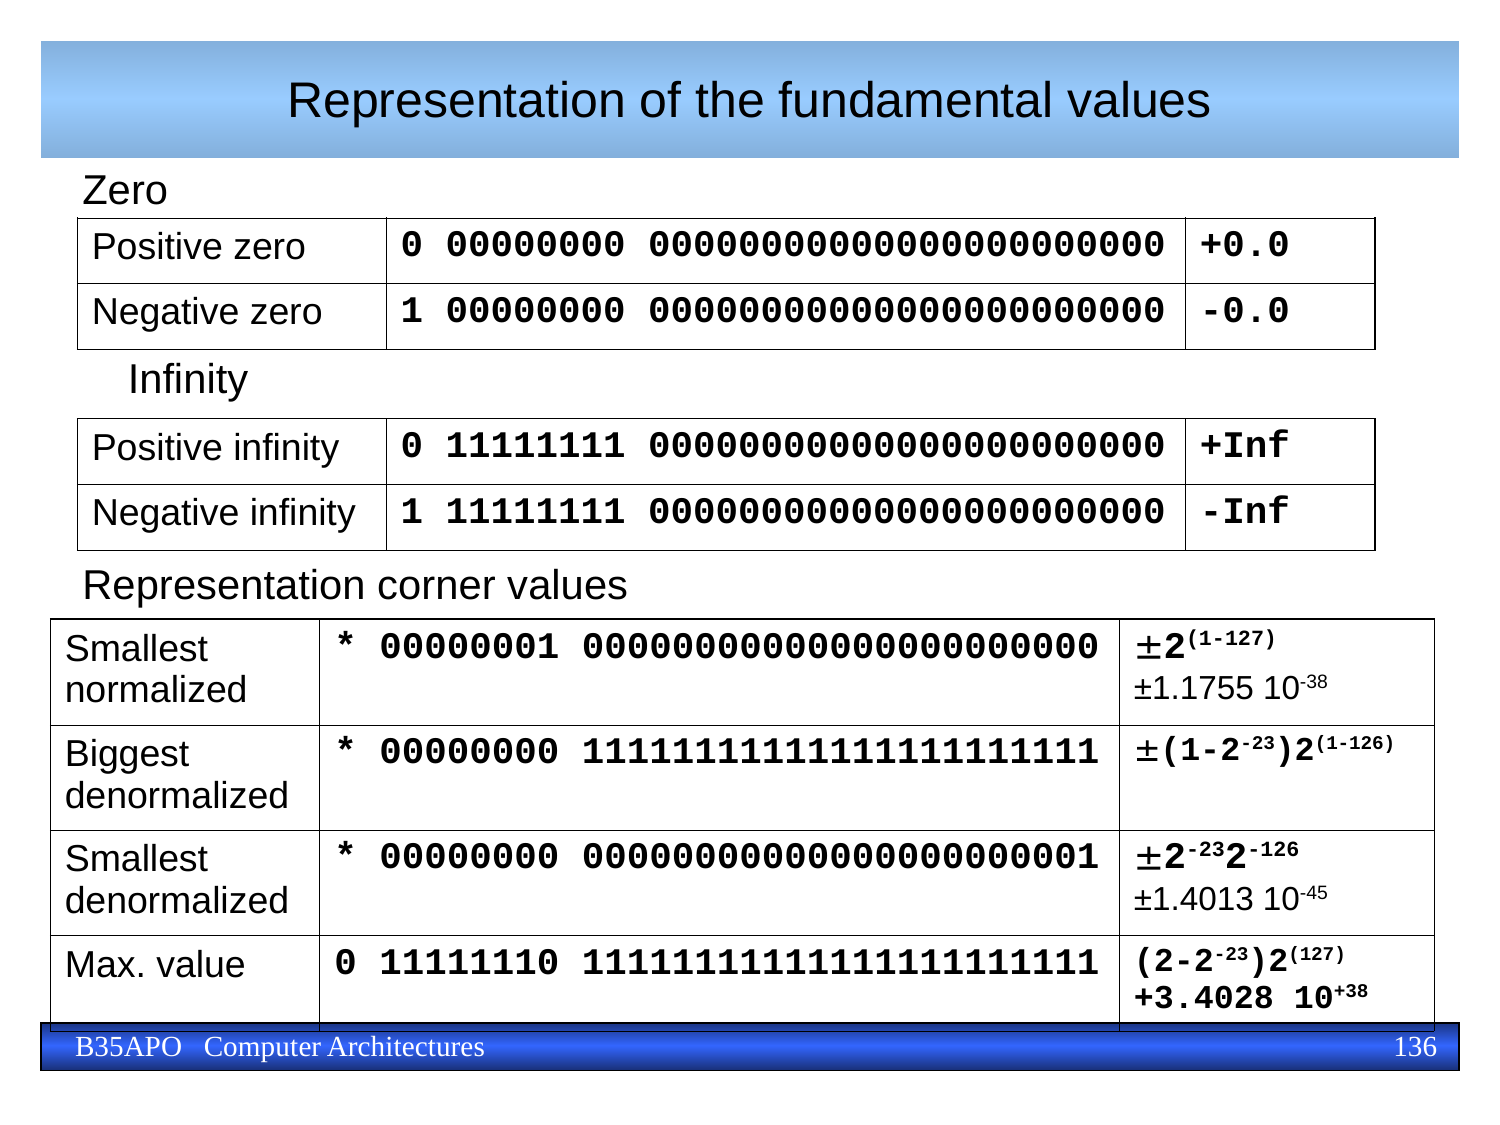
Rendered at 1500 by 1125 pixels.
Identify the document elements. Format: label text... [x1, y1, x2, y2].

table_cell (2-2-23)2(127) +3.4028 10+38 [1120, 936, 1434, 1031]
table_header Positive zero [78, 219, 386, 283]
table_cell 0 11111110 11111111111111111111111 [320, 936, 1119, 1031]
text_box Infinity [98, 350, 264, 410]
table_cell Biggest denormalized [51, 726, 319, 830]
table_header Positive infinity [78, 419, 386, 484]
title Representation of the fundamental values [41, 41, 1459, 158]
text_box Representation corner values [52, 550, 784, 616]
table_header 0 11111111 00000000000000000000000 [387, 419, 1185, 484]
table_cell -0.0 [1186, 284, 1374, 349]
table_cell 1 11111111 00000000000000000000000 [387, 485, 1185, 550]
table_header * 00000001 00000000000000000000000 [320, 620, 1119, 725]
table_header +0.0 [1186, 219, 1374, 283]
table_cell Negative zero [78, 284, 386, 349]
table_header ±2(1-127) ±1.1755 10-38 [1120, 620, 1434, 725]
text_box Zero [52, 155, 313, 221]
table_cell Negative infinity [78, 485, 386, 550]
table_header Smallest normalized [51, 620, 319, 725]
table_cell Max. value [51, 936, 319, 1031]
table_cell * 00000000 11111111111111111111111 [320, 726, 1119, 830]
table_cell ±(1-2-23)2(1-126) [1120, 726, 1434, 830]
table_cell Smallest denormalized [51, 831, 319, 935]
table_header 0 00000000 00000000000000000000000 [387, 219, 1185, 283]
table_cell -Inf [1186, 485, 1374, 550]
table_cell ±2-232-126 ±1.4013 10-45 [1120, 831, 1434, 935]
table_cell 1 00000000 00000000000000000000000 [387, 284, 1185, 349]
table_cell * 00000000 00000000000000000000001 [320, 831, 1119, 935]
table_header +Inf [1186, 419, 1374, 484]
